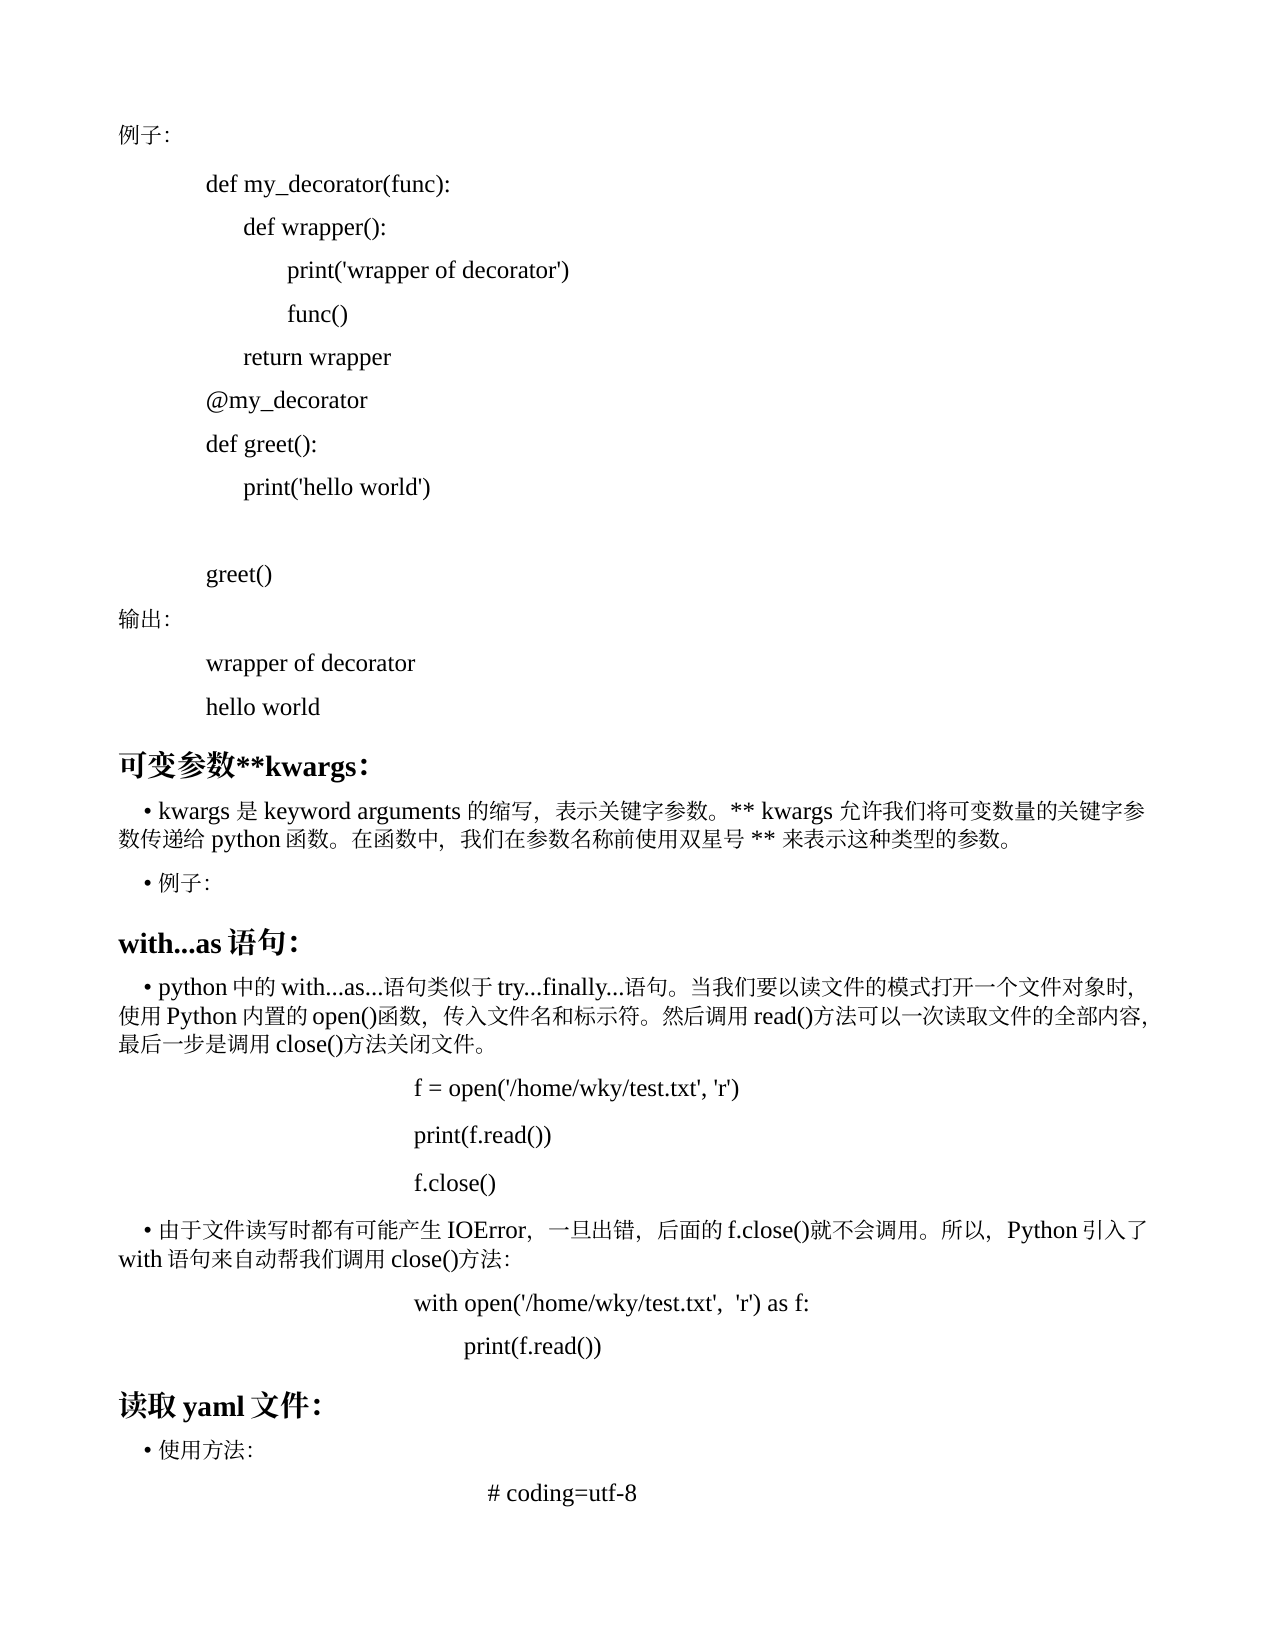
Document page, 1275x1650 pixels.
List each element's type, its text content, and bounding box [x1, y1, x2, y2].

text print('hello world') [206, 472, 1157, 501]
text print(f.read()) [118, 1331, 1157, 1360]
text print(f.read()) [118, 1120, 1157, 1149]
text • 例子： [118, 868, 1157, 897]
text • 由于文件读写时都有可能产生IOError，一旦出错，后面的f.close()就不会调用。所以，Python引入了with语句来自动帮我们调用close()方法： [118, 1216, 1157, 1273]
text return wrapper [206, 342, 1157, 371]
text # coding=utf-8 [118, 1478, 1157, 1507]
text • python中的with...as...语句类似于try...finally...语句。当我们要以读文件的模式打开一个文件对象时，使用Python内置的open()函数，传入文件名和标示符。然后调用read()方法可以一次读取文件的全部内容，最后一步是调用close()方法关闭文件。 [118, 972, 1157, 1058]
text 例子： [118, 118, 1157, 149]
subtitle 可变参数**kwargs： [118, 749, 1157, 783]
text hello world [206, 692, 1157, 720]
text • kwargs 是 keyword arguments 的缩写，表示关键字参数。** kwargs 允许我们将可变数量的关键字参数传递给 python函数。在函数中，我们在参数名称前使用双星号 ** 来表示这种类型的参数。 [118, 796, 1157, 853]
text print('wrapper of decorator') [206, 256, 1157, 284]
text func() [206, 299, 1157, 328]
text def greet(): [206, 429, 1157, 458]
text • 使用方法： [118, 1435, 1157, 1464]
text 输出： [118, 602, 1157, 634]
subtitle with...as语句： [118, 926, 1157, 959]
text def wrapper(): [206, 212, 1157, 241]
text def my_decorator(func): [206, 169, 1157, 198]
text greet() [206, 559, 1157, 588]
text with open('/home/wky/test.txt', 'r') as f: [118, 1288, 1157, 1316]
text f.close() [118, 1168, 1157, 1197]
text f = open('/home/wky/test.txt', 'r') [118, 1073, 1157, 1102]
subtitle 读取yaml文件： [118, 1389, 1157, 1423]
text @my_decorator [206, 386, 1157, 414]
text wrapper of decorator [206, 648, 1157, 677]
